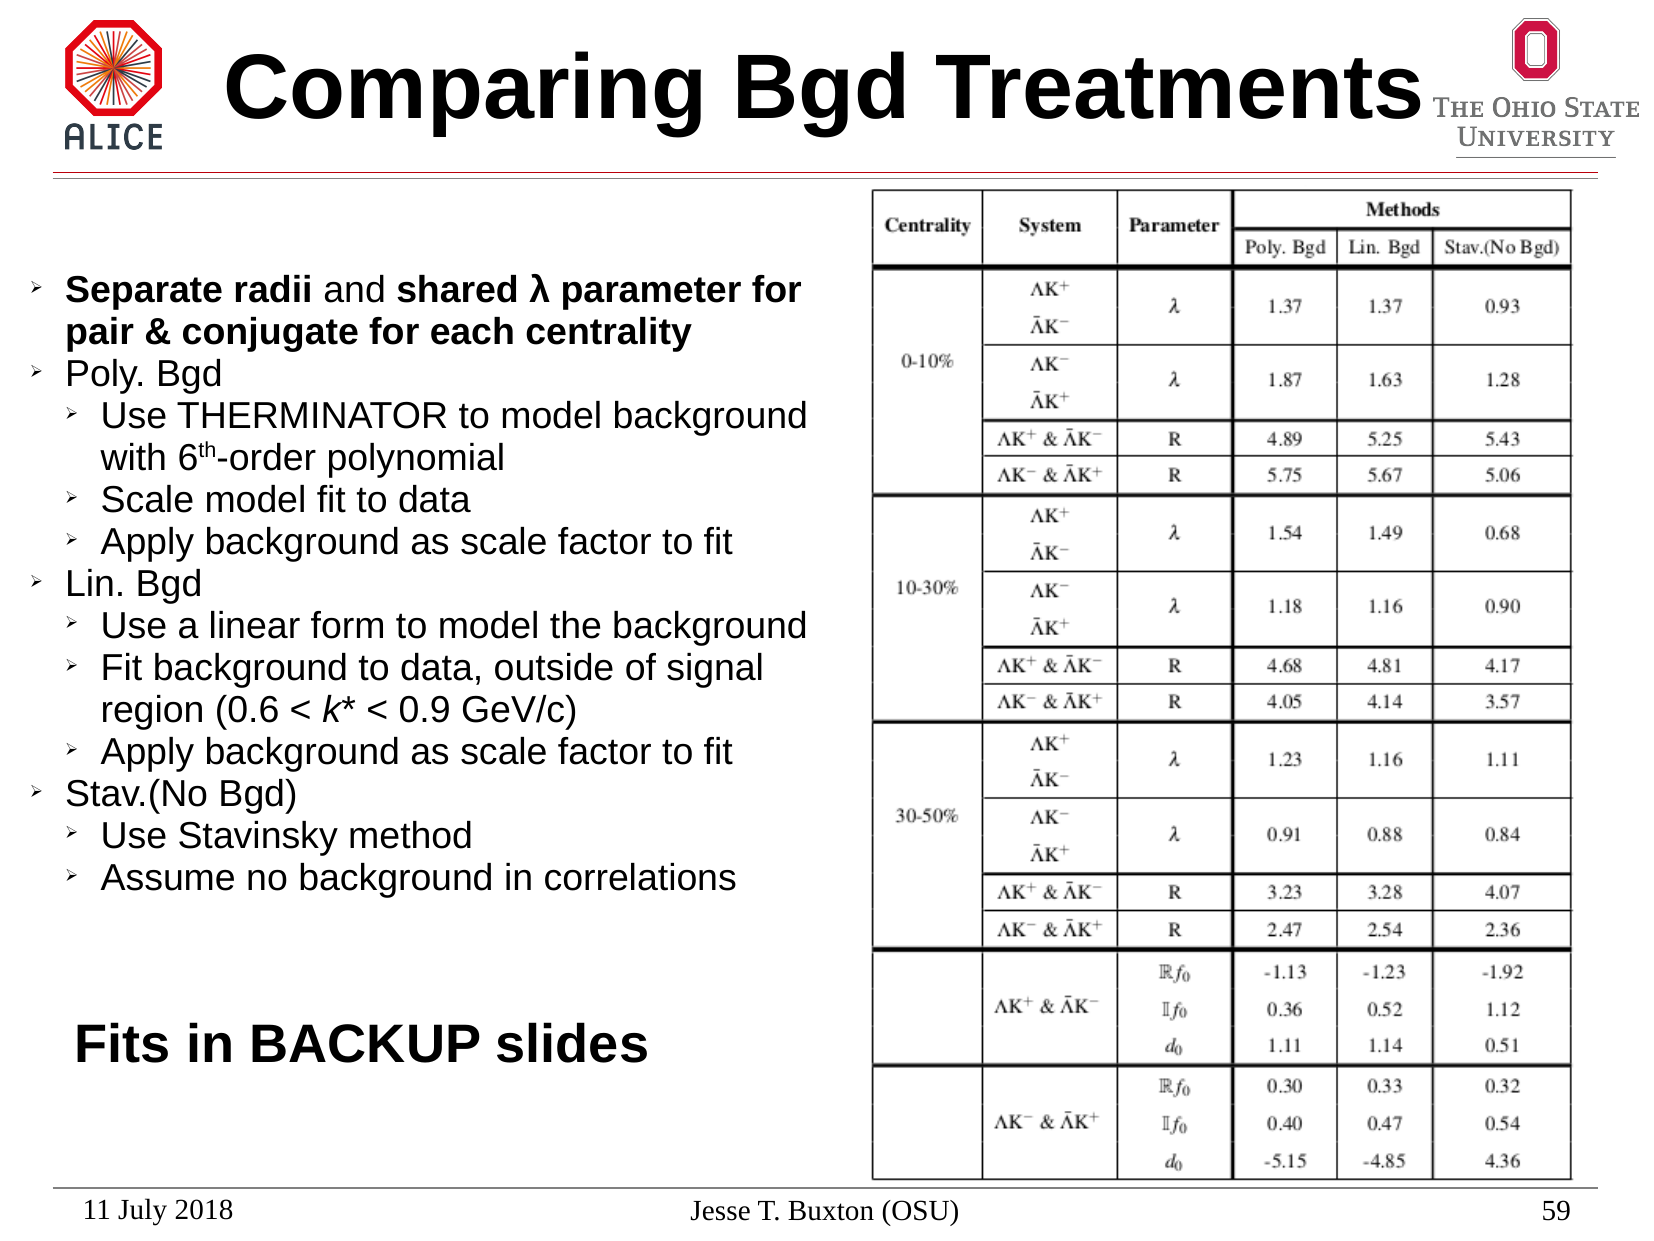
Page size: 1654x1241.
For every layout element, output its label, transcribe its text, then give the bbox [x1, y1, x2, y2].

picture [65, 20, 137, 150]
picture [1513, 5, 1642, 171]
text_box Fits in BACKUP slides [60, 1005, 766, 1082]
title Comparing Bgd Treatments [137, 1, 1513, 172]
picture [869, 185, 1575, 1185]
text_box Separate radii and shared λ parameter for pair & conjugate for each centrality Poly. Bgd Use THERMINATOR to model background with 6th-order polynomial Scale model fit to data Apply background as scale factor to fit Lin. Bgd Use a linear form to model the background Fit background to data, outside of signal region (0.6 < k* < 0.9 GeV/c) Apply background as scale factor to fit Stav.(No Bgd) Use Stavinsky method Assume no background in correlations [15, 261, 856, 922]
